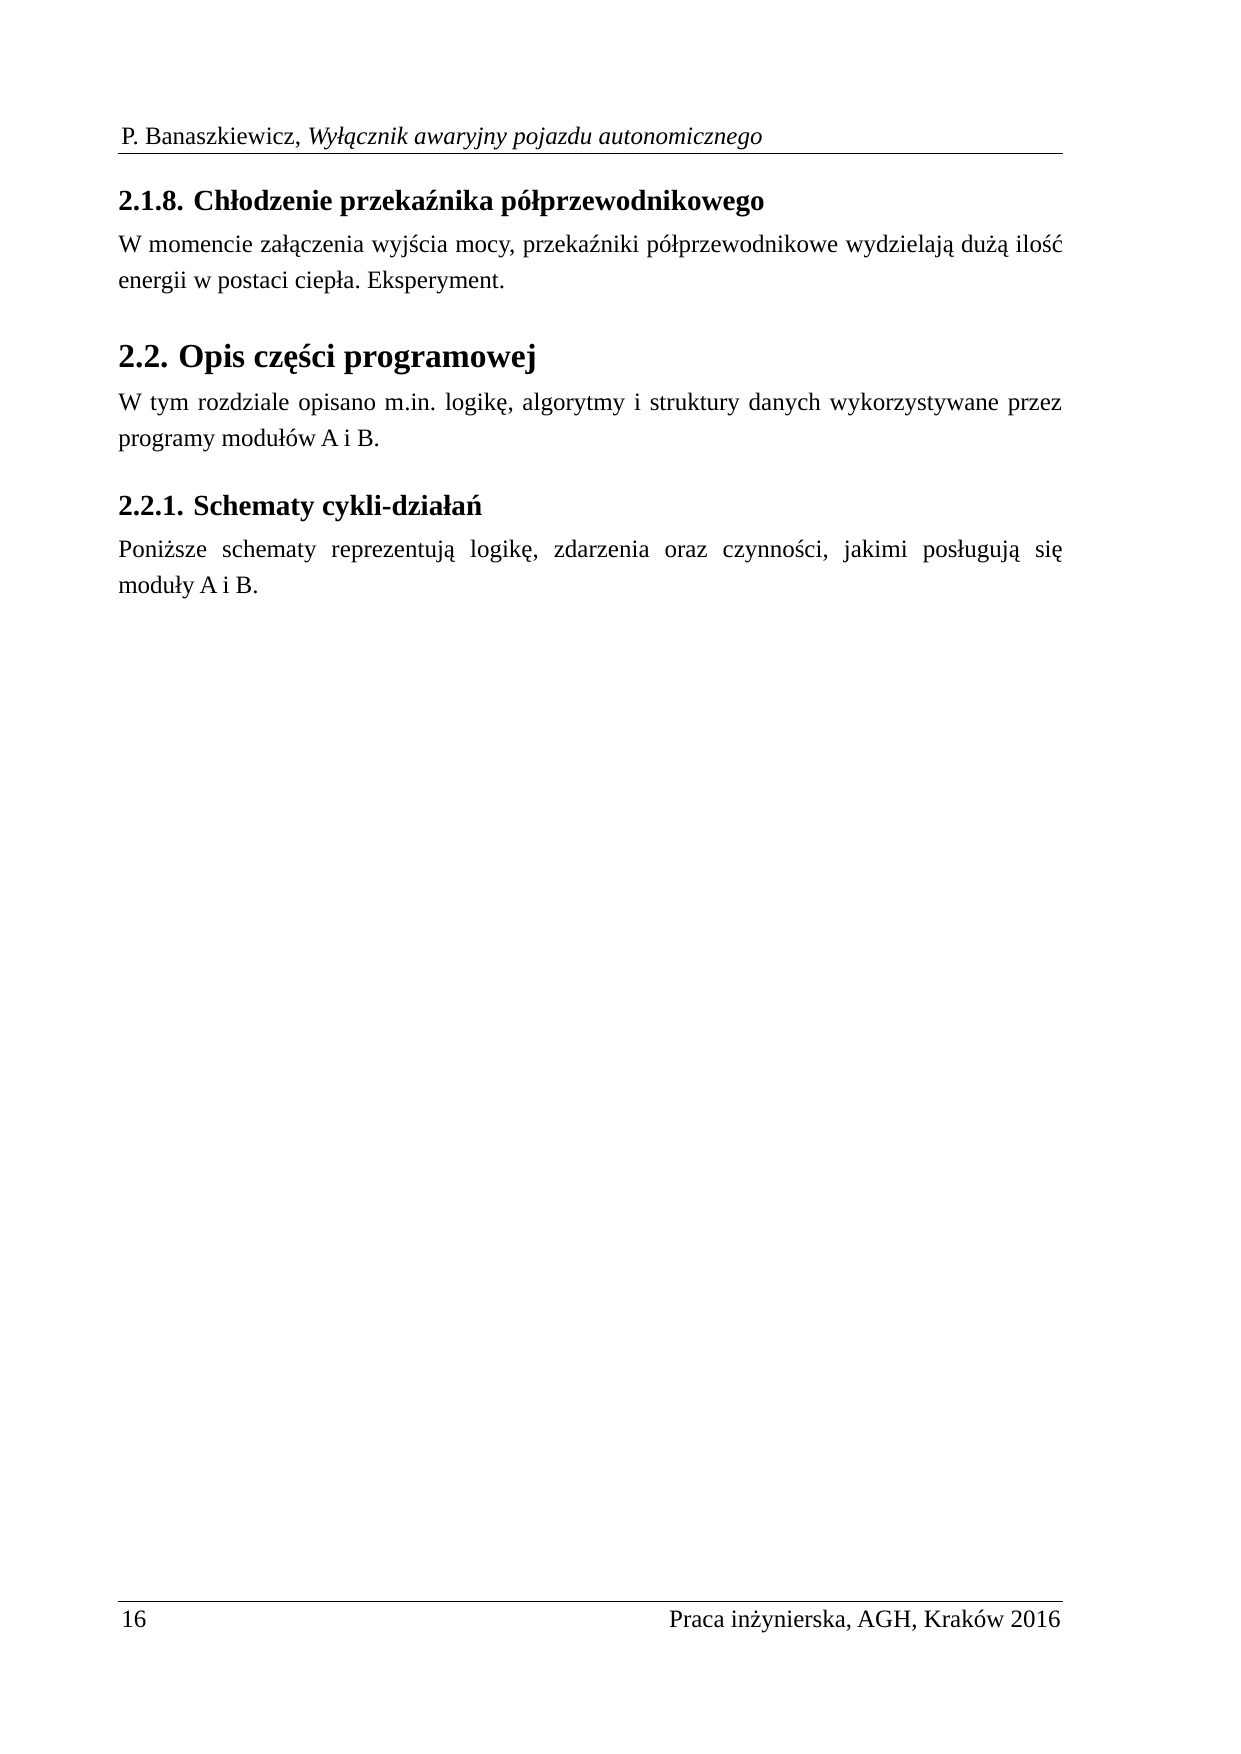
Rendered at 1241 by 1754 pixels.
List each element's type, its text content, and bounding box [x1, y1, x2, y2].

subtitle Schematy cykli-działań [118, 488, 1063, 522]
subtitle Chłodzenie przekaźnika półprzewodnikowego [118, 183, 1063, 217]
text W momencie załączenia wyjścia mocy, przekaźniki półprzewodnikowe wydzielają dużą ilość energii w postaci ciepła. Eksperyment. [118, 229, 1063, 294]
subtitle Opis części programowej [118, 336, 1063, 375]
text W tym rozdziale opisano m.in. logikę, algorytmy i struktury danych wykorzystywane przez programy modułów A i B. [118, 387, 1063, 452]
text Poniższe schematy reprezentują logikę, zdarzenia oraz czynności, jakimi posługują się moduły A i B. [118, 534, 1063, 599]
